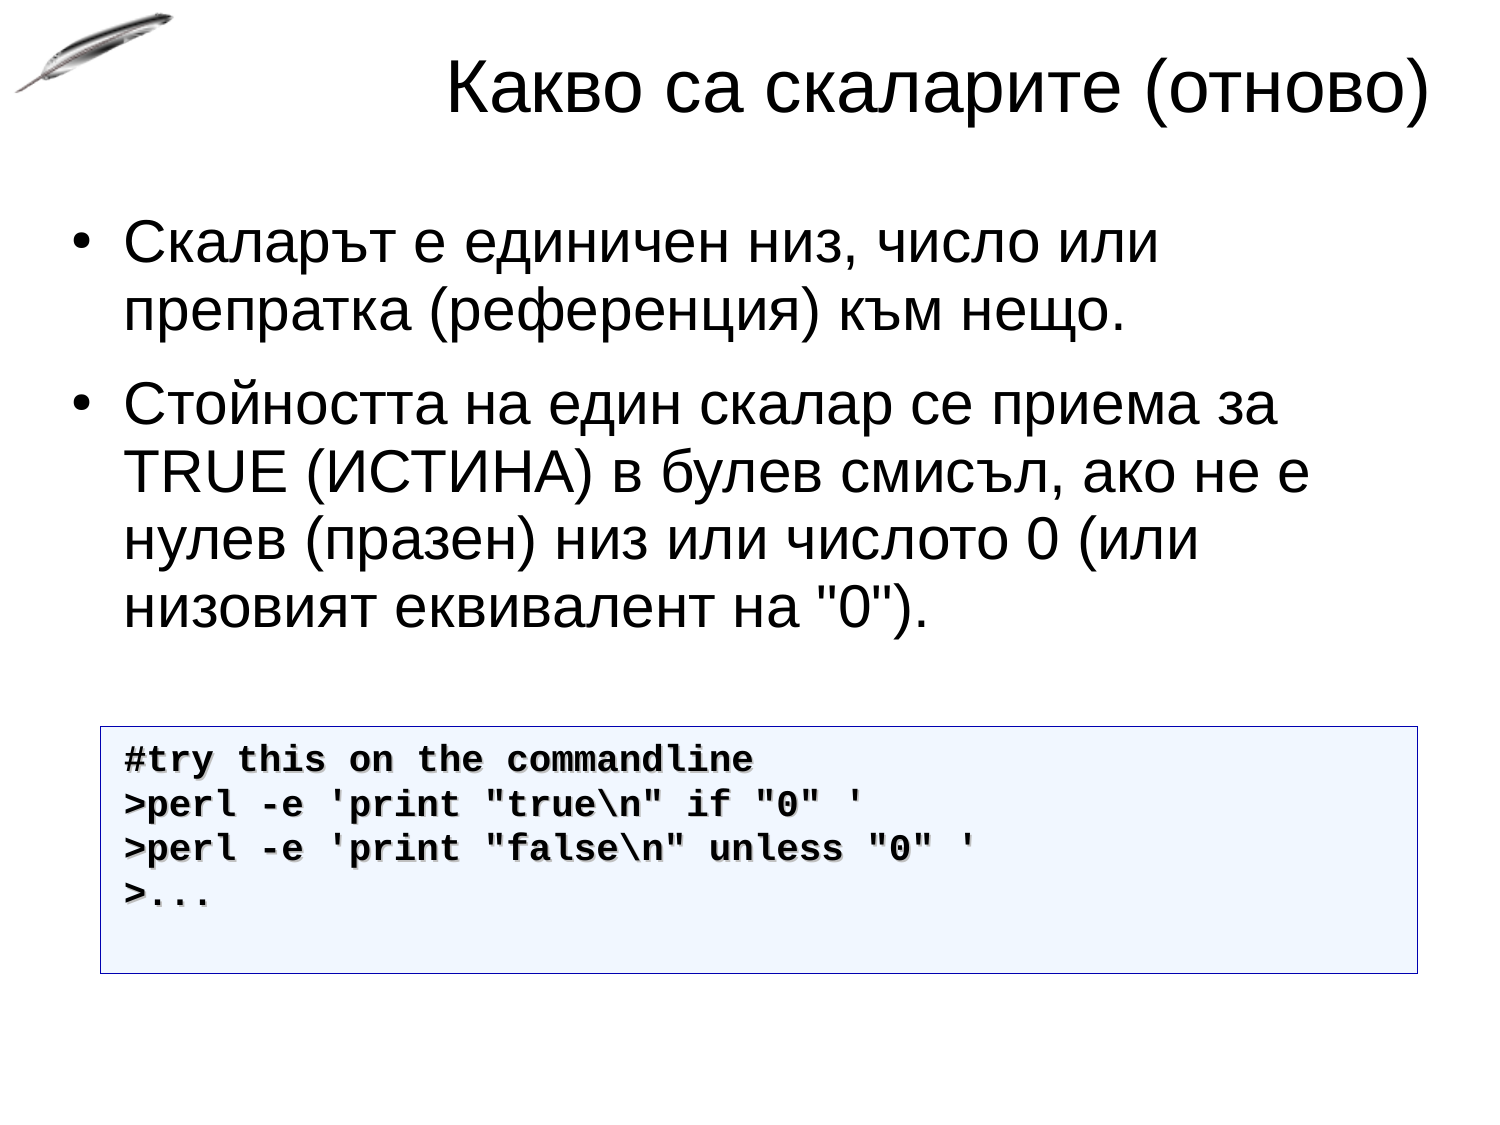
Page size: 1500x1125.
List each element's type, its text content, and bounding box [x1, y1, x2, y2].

list Скаларът е единичен низ, число или препратка (референция) към нещо. Стойността на един скалар се приема за TRUE (ИСТИНА) в булев смисъл, ако не е нулев (празен) низ или числото 0 (или низовият еквивалент на "0"). [53, 207, 1447, 1084]
text_box #try this on the commandline >perl -e 'print "true\n" if "0" ' >perl -e 'print "false\n" unless "0" ' >... [100, 726, 1418, 974]
title Какво са скаларите (отново) [419, 0, 1459, 176]
picture [11, 11, 179, 95]
